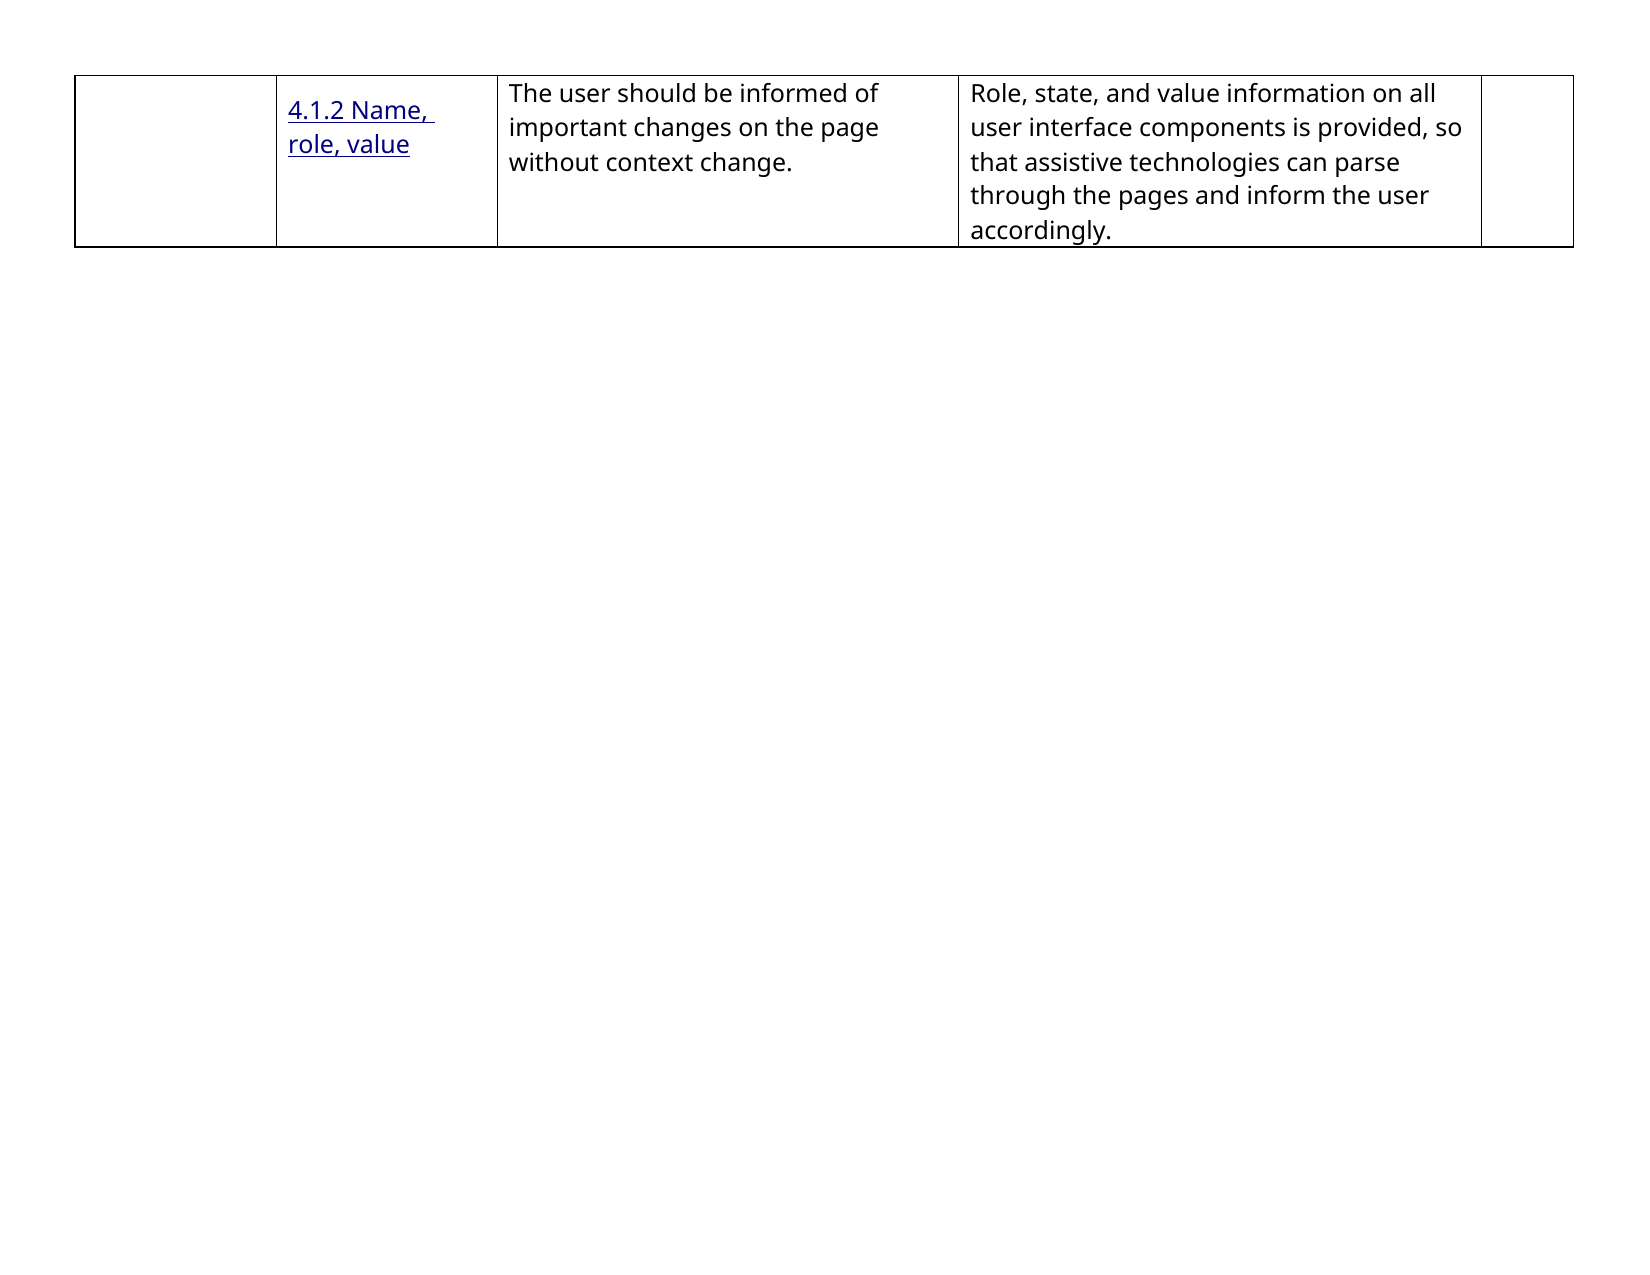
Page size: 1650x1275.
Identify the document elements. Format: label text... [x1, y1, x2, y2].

table_cell The user should be informed of important changes on the page without context change. [498, 76, 958, 246]
table_cell Role, state, and value information on all user interface components is provided, so that assistive technologies can parse through the pages and inform the user accordingly. [959, 76, 1481, 246]
table_cell [76, 76, 276, 246]
table_cell [1482, 76, 1573, 246]
table_cell 4.1.2 Name, role, value [277, 76, 497, 246]
